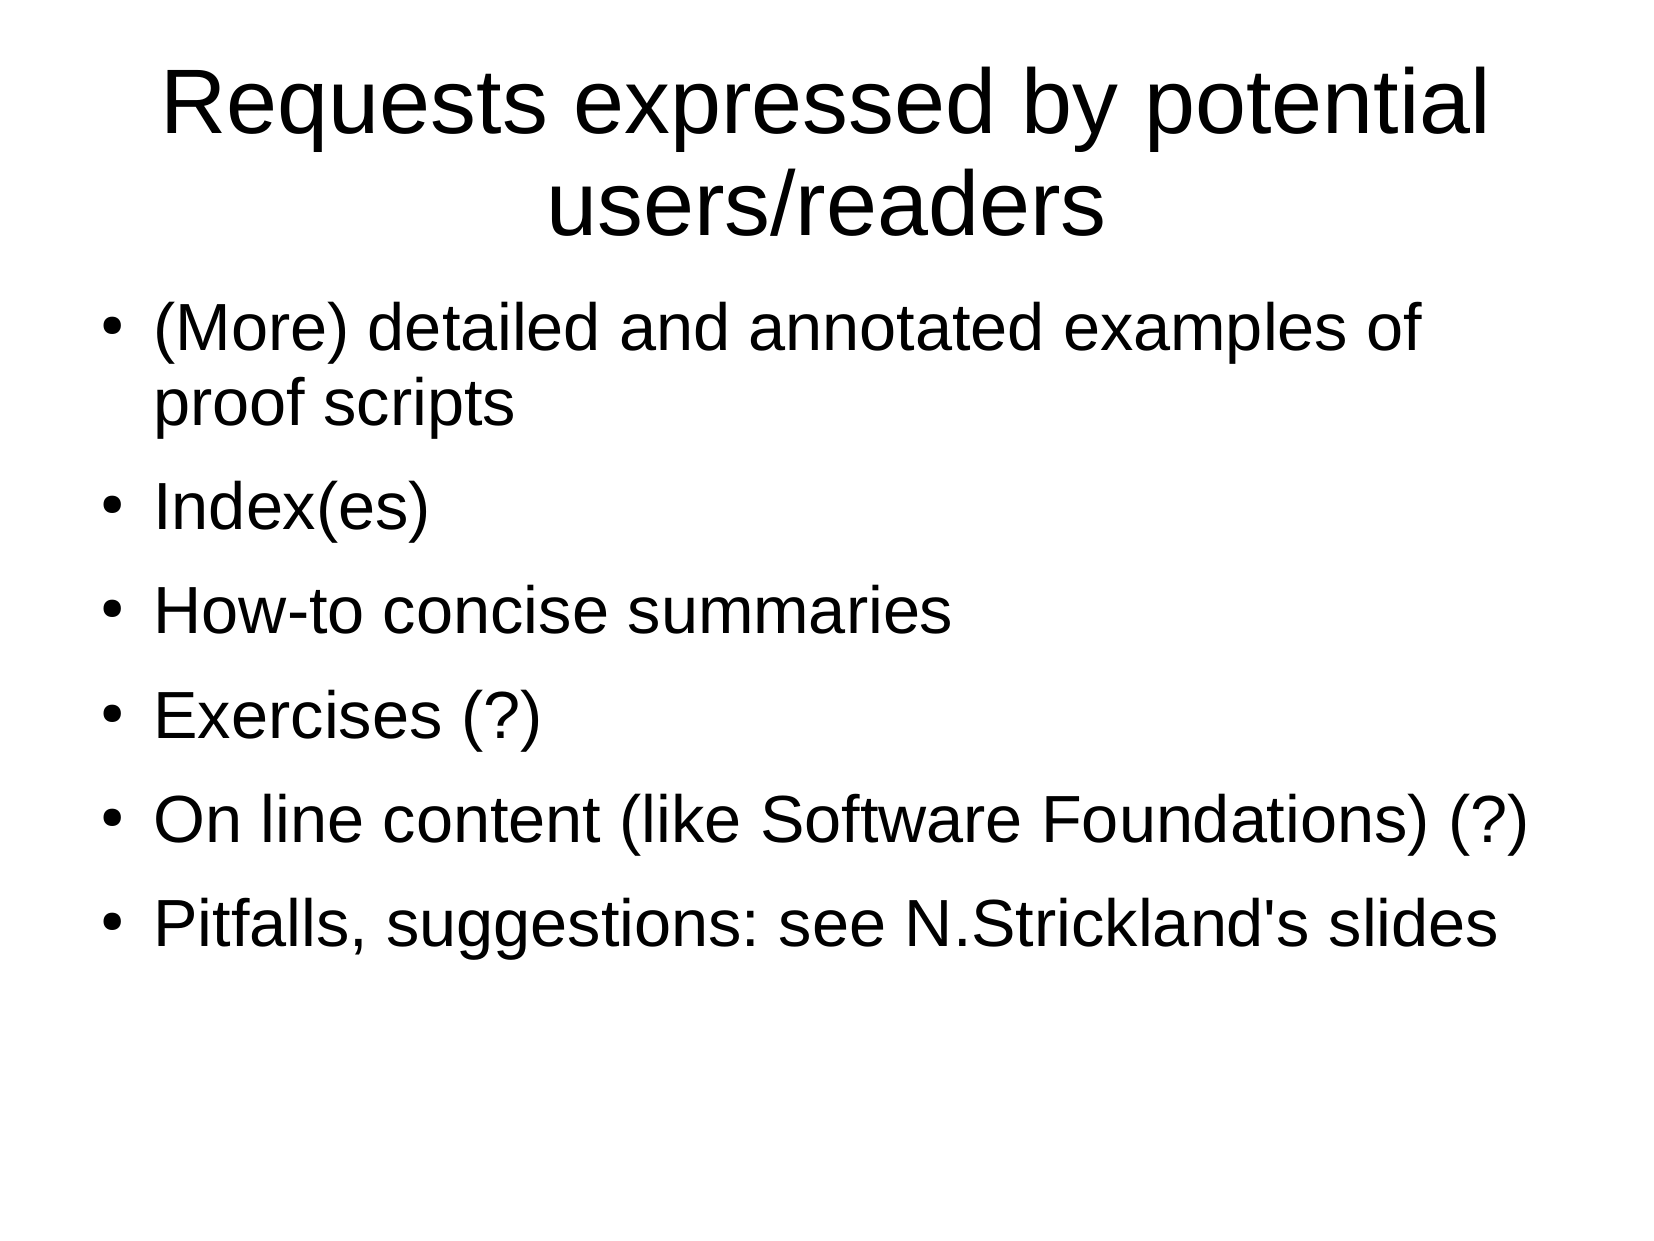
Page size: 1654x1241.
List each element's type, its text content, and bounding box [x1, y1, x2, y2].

title Requests expressed by potential users/readers [82, 49, 1571, 257]
list (More) detailed and annotated examples of proof scripts Index(es) How-to concise summaries Exercises (?) On line content (like Software Foundations) (?) Pitfalls, suggestions: see N.Strickland's slides [82, 290, 1571, 1010]
